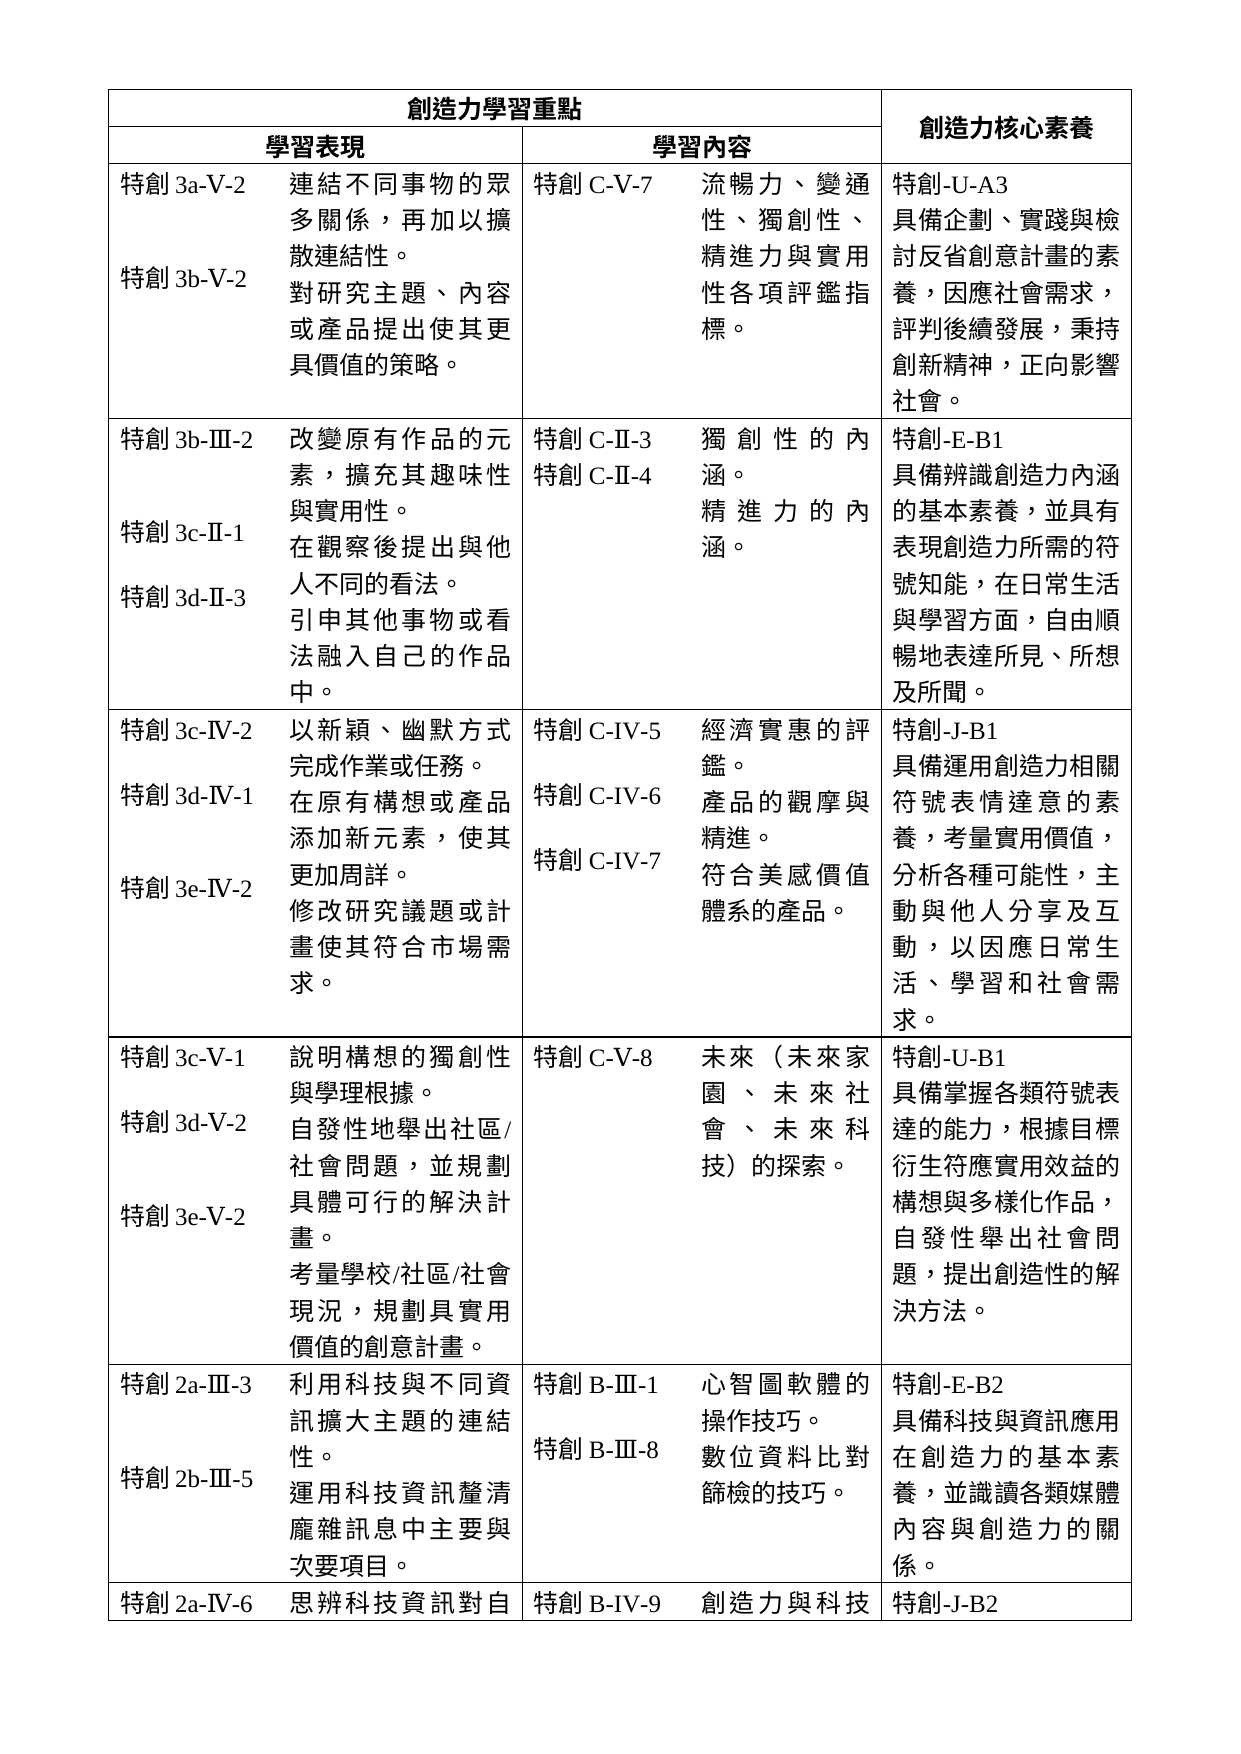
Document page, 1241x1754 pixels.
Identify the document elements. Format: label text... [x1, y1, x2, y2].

table_cell 特創-U-A3 具備企劃、實踐與檢討反省創意計畫的素養，因應社會需求，評判後續發展，秉持創新精神，正向影響社會。 [882, 164, 1131, 418]
table_cell 特創-J-B1 具備運用創造力相關符號表情達意的素養，考量實用價值，分析各種可能性，主動與他人分享及互動，以因應日常生活、學習和社會需求。 [882, 710, 1131, 1036]
table_cell 流暢力、變通性、獨創性、精進力與實用性各項評鑑指標。 [690, 164, 881, 418]
table_cell 心智圖軟體的操作技巧。 數位資料比對篩檢的技巧。 [690, 1365, 881, 1582]
table_header 創造力學習重點 [109, 90, 881, 126]
table_cell 創造力與科技 [690, 1583, 881, 1619]
table_cell 特創-U-B1 具備掌握各類符號表達的能力，根據目標衍生符應實用效益的構想與多樣化作品，自發性舉出社會問題，提出創造性的解決方法。 [882, 1038, 1131, 1364]
table_cell 以新穎、幽默方式完成作業或任務。 在原有構想或產品添加新元素，使其更加周詳。 修改研究議題或計畫使其符合市場需求。 [278, 710, 522, 1036]
table_cell 說明構想的獨創性與學理根據。 自發性地舉出社區/社會問題，並規劃具體可行的解決計畫。 考量學校/社區/社會現況，規劃具實用價值的創意計畫。 [278, 1038, 522, 1364]
table_cell 特創-J-B2 [882, 1583, 1131, 1619]
table_cell 特創3c-Ⅳ-2 特創3d-Ⅳ-1 特創3e-Ⅳ-2 [109, 710, 278, 1036]
table_cell 特創2a-Ⅲ-3 特創2b-Ⅲ-5 [109, 1365, 278, 1582]
table_cell 特創-E-B2 具備科技與資訊應用在創造力的基本素養，並識讀各類媒體內容與創造力的關係。 [882, 1365, 1131, 1582]
table_cell 獨創性的內涵。 精進力的內涵。 [690, 419, 881, 709]
table_cell 經濟實惠的評鑑。 產品的觀摩與精進。 符合美感價值體系的產品。 [690, 710, 881, 1036]
table_cell 利用科技與不同資訊擴大主題的連結性。 運用科技資訊釐清龐雜訊息中主要與次要項目。 [278, 1365, 522, 1582]
table_cell 特創2a-Ⅳ-6 [109, 1583, 278, 1619]
table_cell 學習表現 [109, 127, 522, 163]
table_cell 連結不同事物的眾多關係，再加以擴散連結性。 對研究主題、內容或產品提出使其更具價值的策略。 [278, 164, 522, 418]
table_cell 特創3a-Ⅴ-2 特創3b-Ⅴ-2 [109, 164, 278, 418]
table_header 創造力核心素養 [882, 90, 1131, 163]
table_cell 特創C-Ⅴ-8 [523, 1038, 689, 1364]
table_cell 思辨科技資訊對自 [278, 1583, 522, 1619]
table_cell 特創-E-B1 具備辨識創造力內涵的基本素養，並具有表現創造力所需的符號知能，在日常生活與學習方面，自由順暢地表達所見、所想及所聞。 [882, 419, 1131, 709]
table_cell 特創B-IV-9 [523, 1583, 689, 1619]
table_cell 特創C-IV-5 特創C-IV-6 特創C-IV-7 [523, 710, 689, 1036]
table_cell 特創B-Ⅲ-1 特創B-Ⅲ-8 [523, 1365, 689, 1582]
table_cell 特創C-Ⅴ-7 [523, 164, 689, 418]
table_cell 學習內容 [523, 127, 881, 163]
table_cell 特創3b-Ⅲ-2 特創3c-Ⅱ-1 特創3d-Ⅱ-3 [109, 419, 278, 709]
table_cell 改變原有作品的元素，擴充其趣味性與實用性。 在觀察後提出與他人不同的看法。 引申其他事物或看法融入自己的作品中。 [278, 419, 522, 709]
table_cell 特創3c-Ⅴ-1 特創3d-Ⅴ-2 特創3e-Ⅴ-2 [109, 1038, 278, 1364]
table_cell 未來（未來家園、未來社會、未來科技）的探索。 [690, 1038, 881, 1364]
table_cell 特創C-Ⅱ-3 特創C-Ⅱ-4 [523, 419, 689, 709]
